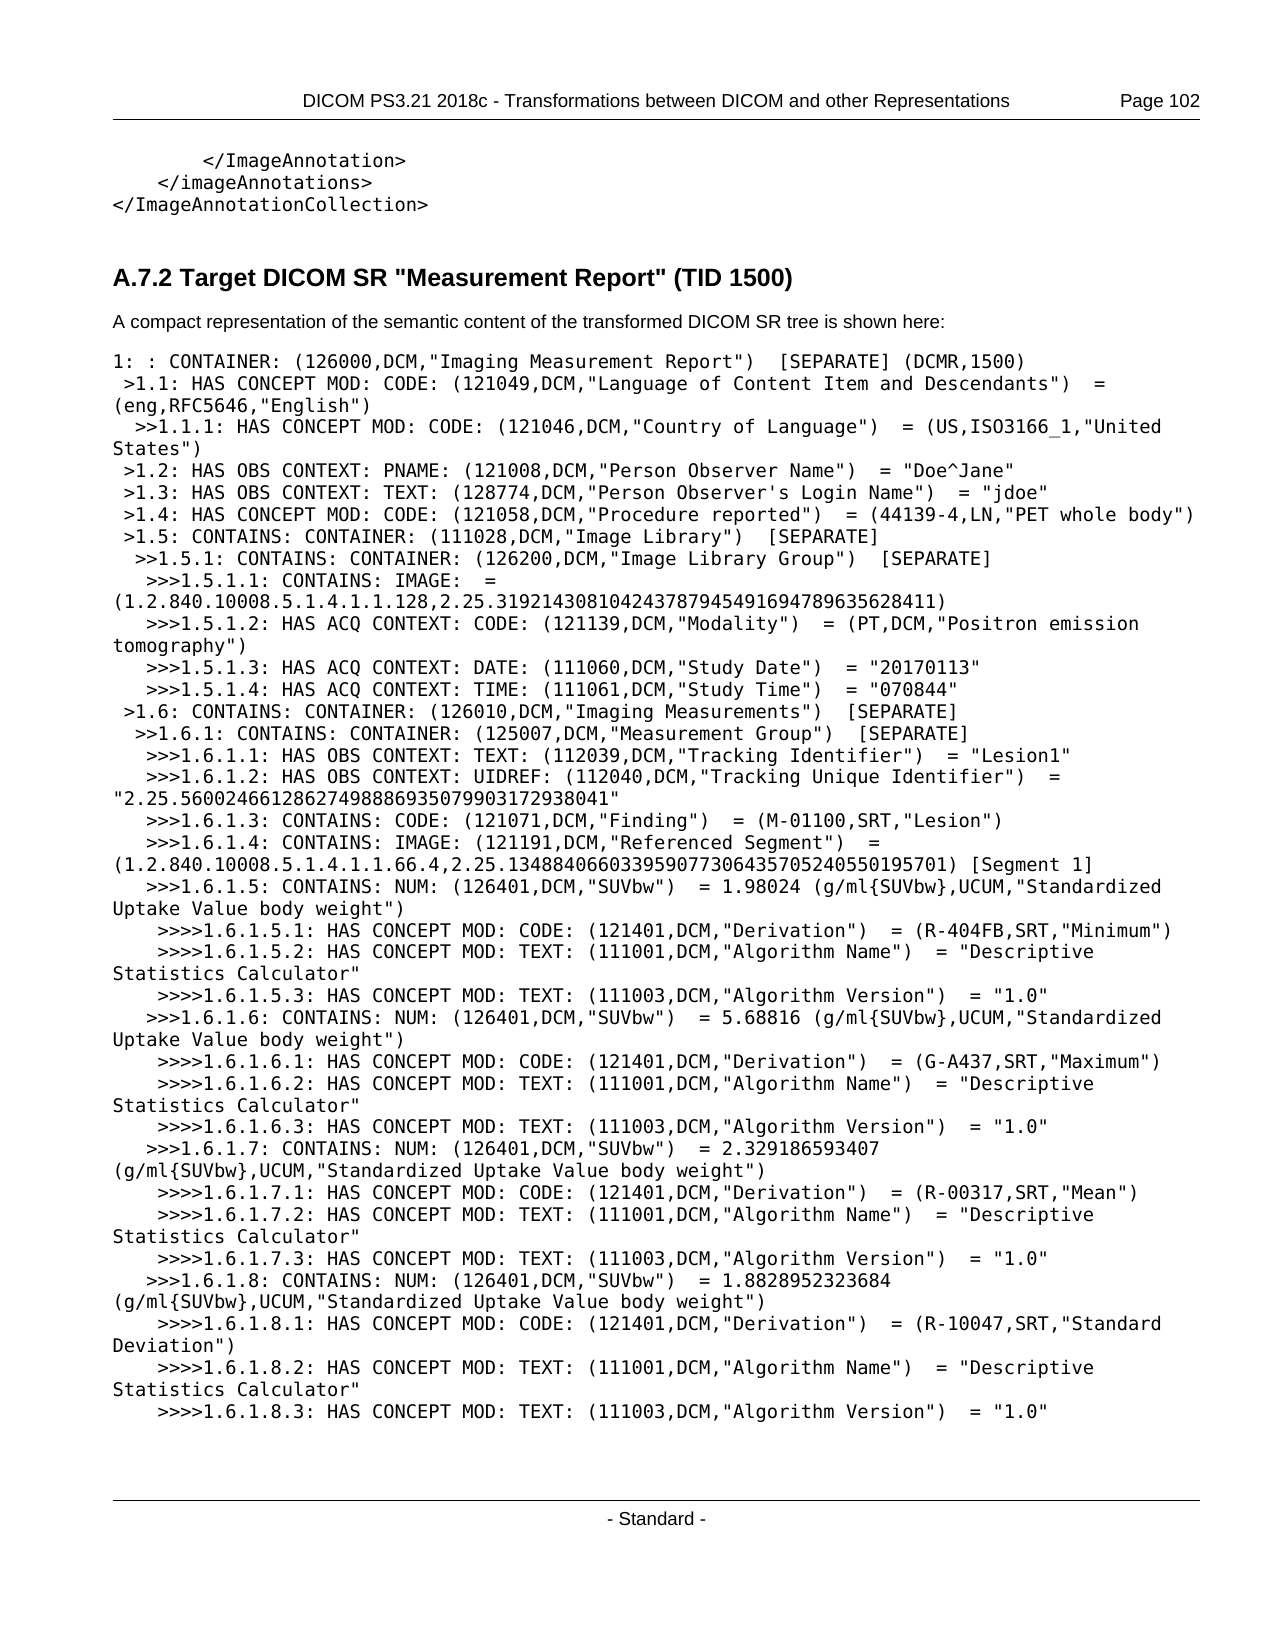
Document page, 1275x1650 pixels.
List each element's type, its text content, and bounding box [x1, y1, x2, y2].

text A.7.2 Target DICOM SR "Measurement Report" (TID 1500) [112, 263, 1200, 292]
text </Image​Annotation> </image​Annotations> </Image​AnnotationCollection> [112, 150, 1200, 244]
text 1: : CONTAINER: (126000,DCM,"Imaging Measurement Report") [SEPARATE] (DCMR,1500) >1.1: HAS CONCEPT MOD: CODE: (121049,DCM,"Language of Content Item and Descendants") = (eng,RFC5646,"English") >>1.1.1: HAS CONCEPT MOD: CODE: (121046,DCM,"Country of Language") = (US,ISO3166_1,"United States") >1.2: HAS OBS CONTEXT: PNAME: (121008,DCM,"Person Observer Name") = "Doe^Jane" >1.3: HAS OBS CONTEXT: TEXT: (128774,DCM,"Person Observer's Login Name") = "jdoe" >1.4: HAS CONCEPT MOD: CODE: (121058,DCM,"Procedure reported") = (44139-4,LN,"PET whole body") >1.5: CONTAINS: CONTAINER: (111028,DCM,"Image Library") [SEPARATE] >>1.5.1: CONTAINS: CONTAINER: (126200,DCM,"Image Library Group") [SEPARATE] >>>1.5.1.1: CONTAINS: IMAGE: = (1.2.840.10008.5.1.4.1.1.128,2.25.319214308104243787945491694789635628411) >>>1.5.1.2: HAS ACQ CONTEXT: CODE: (121139,DCM,"Modality") = (PT,DCM,"Positron emission tomography") >>>1.5.1.3: HAS ACQ CONTEXT: DATE: (111060,DCM,"Study Date") = "20170113" >>>1.5.1.4: HAS ACQ CONTEXT: TIME: (111061,DCM,"Study Time") = "070844" >1.6: CONTAINS: CONTAINER: (126010,DCM,"Imaging Measurements") [SEPARATE] >>1.6.1: CONTAINS: CONTAINER: (125007,DCM,"Measurement Group") [SEPARATE] >>>1.6.1.1: HAS OBS CONTEXT: TEXT: (112039,DCM,"Tracking Identifier") = "Lesion1" >>>1.6.1.2: HAS OBS CONTEXT: UIDREF: (112040,DCM,"Tracking Unique Identifier") = "2.25.56002466128627498886935079903172938041" >>>1.6.1.3: CONTAINS: CODE: (121071,DCM,"Finding") = (M-01100,SRT,"Lesion") >>>1.6.1.4: CONTAINS: IMAGE: (121191,DCM,"Referenced Segment") = (1.2.840.10008.5.1.4.1.1.66.4,2.25.134884066033959077306435705240550195701) [Segment 1] >>>1.6.1.5: CONTAINS: NUM: (126401,DCM,"SUVbw") = 1.98024 (g/ml{SUVbw},UCUM,"Standardized Uptake Value body weight") >>>>1.6.1.5.1: HAS CONCEPT MOD: CODE: (121401,DCM,"Derivation") = (R-404FB,SRT,"Minimum") >>>>1.6.1.5.2: HAS CONCEPT MOD: TEXT: (111001,DCM,"Algorithm Name") = "Descriptive Statistics Calculator" >>>>1.6.1.5.3: HAS CONCEPT MOD: TEXT: (111003,DCM,"Algorithm Version") = "1.0" >>>1.6.1.6: CONTAINS: NUM: (126401,DCM,"SUVbw") = 5.68816 (g/ml{SUVbw},UCUM,"Standardized Uptake Value body weight") >>>>1.6.1.6.1: HAS CONCEPT MOD: CODE: (121401,DCM,"Derivation") = (G-A437,SRT,"Maximum") >>>>1.6.1.6.2: HAS CONCEPT MOD: TEXT: (111001,DCM,"Algorithm Name") = "Descriptive Statistics Calculator" >>>>1.6.1.6.3: HAS CONCEPT MOD: TEXT: (111003,DCM,"Algorithm Version") = "1.0" >>>1.6.1.7: CONTAINS: NUM: (126401,DCM,"SUVbw") = 2.329186593407 (g/ml{SUVbw},UCUM,"Standardized Uptake Value body weight") >>>>1.6.1.7.1: HAS CONCEPT MOD: CODE: (121401,DCM,"Derivation") = (R-00317,SRT,"Mean") >>>>1.6.1.7.2: HAS CONCEPT MOD: TEXT: (111001,DCM,"Algorithm Name") = "Descriptive Statistics Calculator" >>>>1.6.1.7.3: HAS CONCEPT MOD: TEXT: (111003,DCM,"Algorithm Version") = "1.0" >>>1.6.1.8: CONTAINS: NUM: (126401,DCM,"SUVbw") = 1.8828952323684 (g/ml{SUVbw},UCUM,"Standardized Uptake Value body weight") >>>>1.6.1.8.1: HAS CONCEPT MOD: CODE: (121401,DCM,"Derivation") = (R-10047,SRT,"Standard Deviation") >>>>1.6.1.8.2: HAS CONCEPT MOD: TEXT: (111001,DCM,"Algorithm Name") = "Descriptive Statistics Calculator" >>>>1.6.1.8.3: HAS CONCEPT MOD: TEXT: (111003,DCM,"Algorithm Version") = "1.0" [112, 351, 1200, 1452]
text A compact representation of the semantic content of the transformed DICOM SR tree is shown here: [112, 311, 1200, 332]
